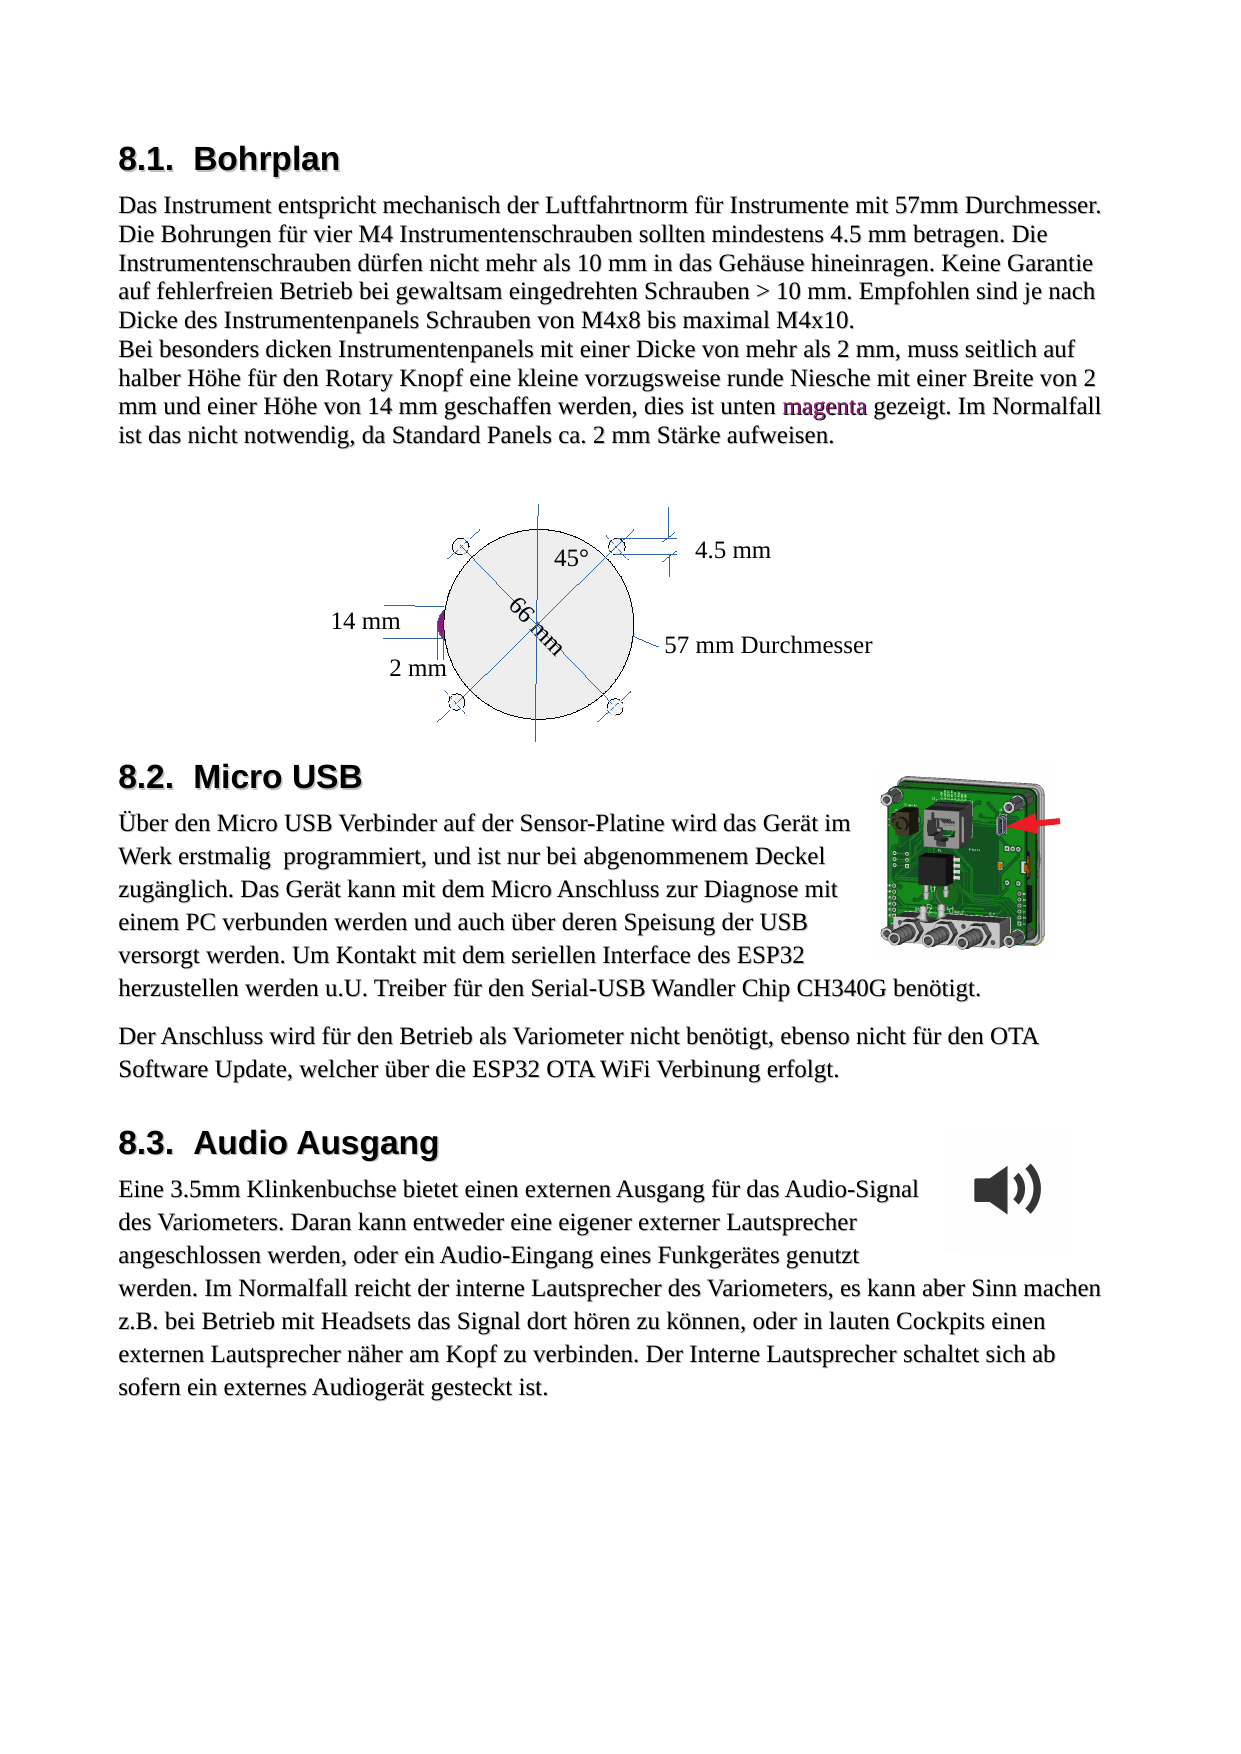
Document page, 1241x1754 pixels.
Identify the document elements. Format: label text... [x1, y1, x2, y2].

text Der Anschluss wird für den Betrieb als Variometer nicht benötigt, ebenso nicht für den OTA Software Update, welcher über die ESP32 OTA WiFi Verbinung erfolgt. [118, 1021, 1122, 1083]
picture [945, 1127, 1070, 1252]
subtitle Audio Ausgang [118, 1122, 1122, 1161]
picture [875, 766, 1053, 957]
text Eine 3.5mm Klinkenbuchse bietet einen externen Ausgang für das Audio-Signal des Variometers. Daran kann entweder eine eigener externer Lautsprecher angeschlossen werden, oder ein Audio-Eingang eines Funkgerätes genutzt werden. Im Normalfall reicht der interne Lautsprecher des Variometers, es kann aber Sinn machen z.B. bei Betrieb mit Headsets das Signal dort hören zu können, oder in lauten Cockpits einen externen Lautsprecher näher am Kopf zu verbinden. Der Interne Lautsprecher schaltet sich ab sofern ein externes Audiogerät gesteckt ist. [118, 1252, 1122, 1401]
text Das Instrument entspricht mechanisch der Luftfahrtnorm für Instrumente mit 57mm Durchmesser. Die Bohrungen für vier M4 Instrumentenschrauben sollten mindestens 4.5 mm betragen. Die Instrumentenschrauben dürfen nicht mehr als 10 mm in das Gehäuse hineinragen. Keine Garantie auf fehlerfreien Betrieb bei gewaltsam eingedrehten Schrauben > 10 mm. Empfohlen sind je nach Dicke des Instrumentenpanels Schrauben von M4x8 bis maximal M4x10. [118, 190, 1122, 334]
subtitle Bohrplan [118, 139, 1122, 178]
subtitle Micro USB [118, 757, 1122, 796]
text Über den Micro USB Verbinder auf der Sensor-Platine wird das Gerät im Werk erstmalig programmiert, und ist nur bei abgenommenem Deckel zugänglich. Das Gerät kann mit dem Micro Anschluss zur Diagnose mit einem PC verbunden werden und auch über deren Speisung der USB versorgt werden. Um Kontakt mit dem seriellen Interface des ESP32 herzustellen werden u.U. Treiber für den Serial-USB Wandler Chip CH340G benötigt. [118, 808, 1122, 1002]
text Bei besonders dicken Instrumentenpanels mit einer Dicke von mehr als 2 mm, muss seitlich auf halber Höhe für den Rotary Knopf eine kleine vorzugsweise runde Niesche mit einer Breite von 2 mm und einer Höhe von 14 mm geschaffen werden, dies ist unten magenta gezeigt. Im Normalfall ist das nicht notwendig, da Standard Panels ca. 2 mm Stärke aufweisen. [118, 334, 1122, 449]
